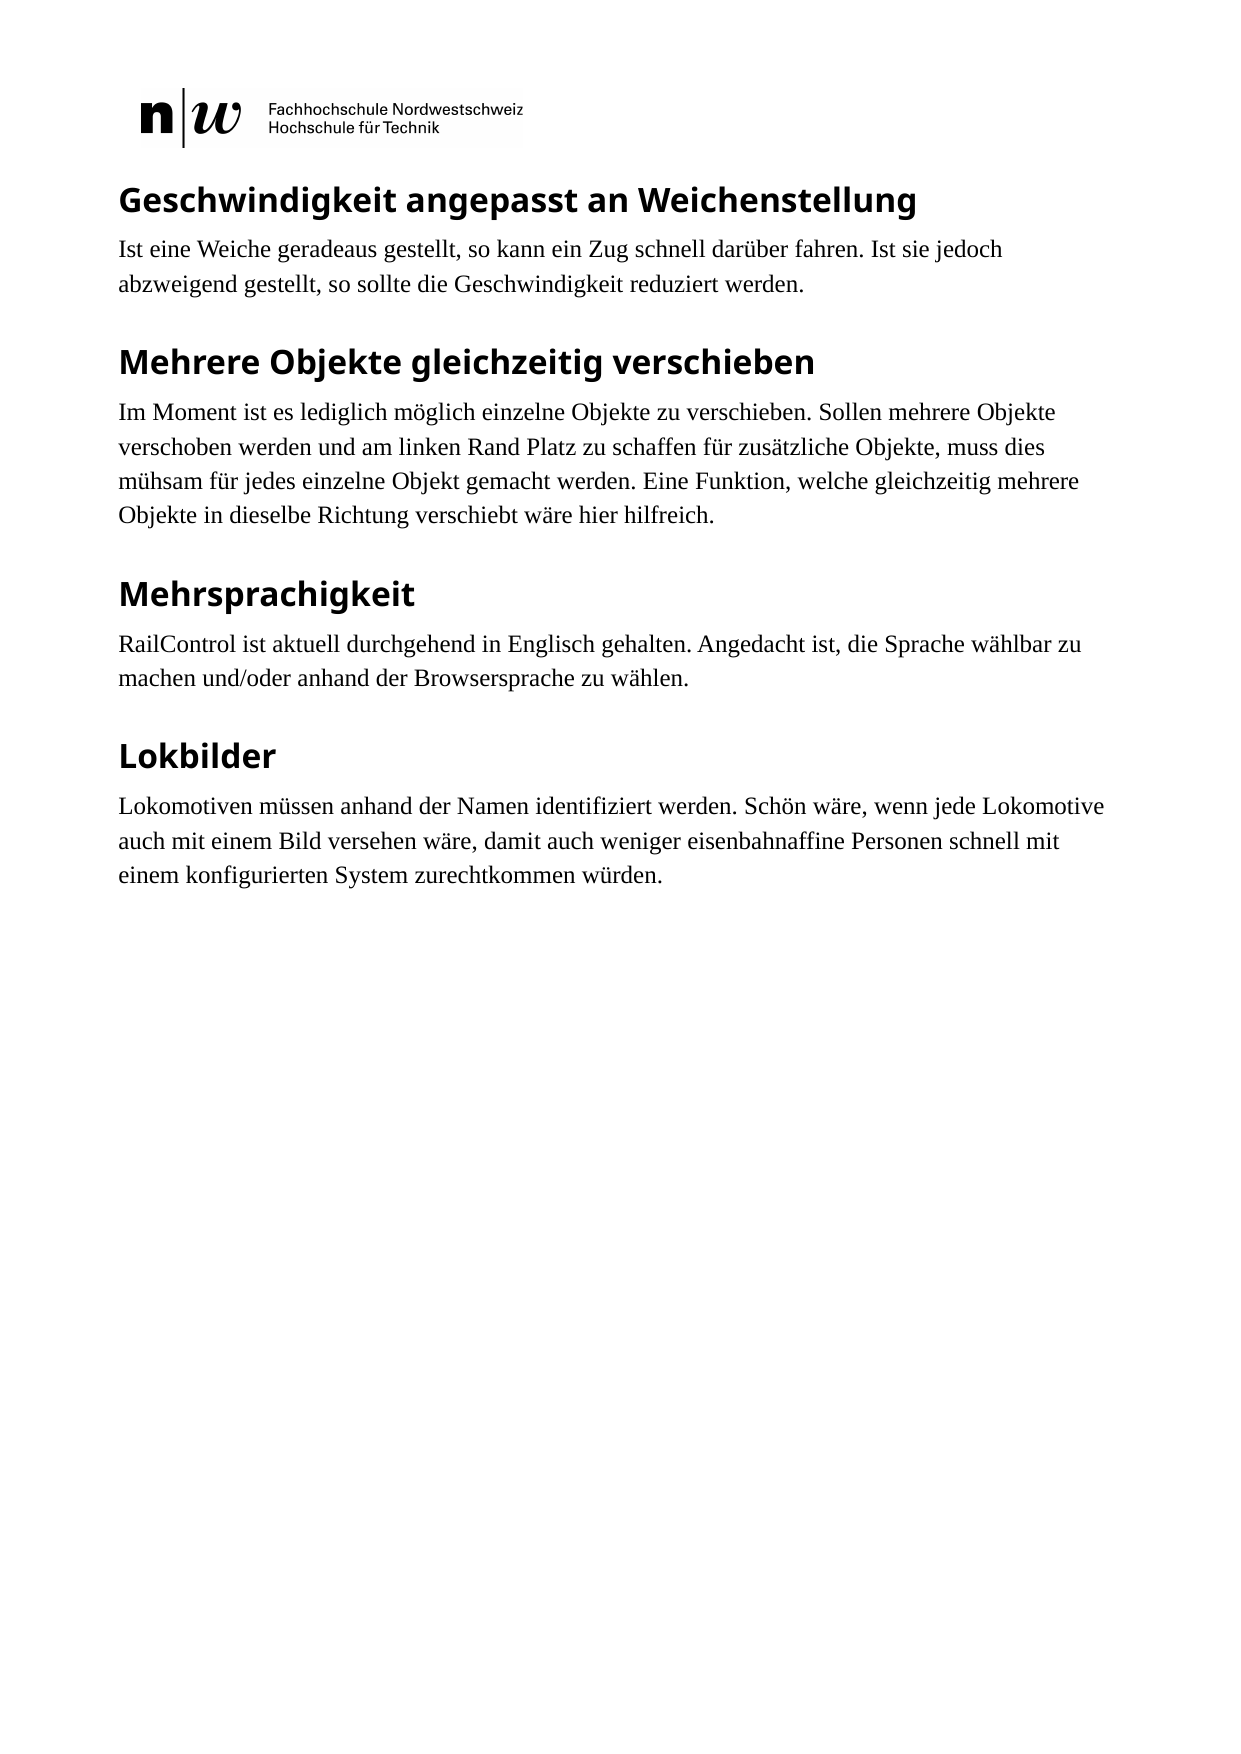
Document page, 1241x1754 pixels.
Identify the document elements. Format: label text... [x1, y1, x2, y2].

subtitle Mehrsprachigkeit [118, 571, 1122, 616]
picture [141, 88, 523, 148]
subtitle Geschwindigkeit angepasst an Weichenstellung [118, 176, 1122, 222]
text Lokomotiven müssen anhand der Namen identifiziert werden. Schön wäre, wenn jede Lokomotive auch mit einem Bild versehen wäre, damit auch weniger eisenbahnaffine Personen schnell mit einem konfigurierten System zurechtkommen würden. [118, 791, 1122, 889]
subtitle Lokbilder [118, 733, 1122, 779]
subtitle Mehrere Objekte gleichzeitig verschieben [118, 339, 1122, 385]
text Im Moment ist es lediglich möglich einzelne Objekte zu verschieben. Sollen mehrere Objekte verschoben werden und am linken Rand Platz zu schaffen für zusätzliche Objekte, muss dies mühsam für jedes einzelne Objekt gemacht werden. Eine Funktion, welche gleichzeitig mehrere Objekte in dieselbe Richtung verschiebt wäre hier hilfreich. [118, 397, 1122, 529]
text Ist eine Weiche geradeaus gestellt, so kann ein Zug schnell darüber fahren. Ist sie jedoch abzweigend gestellt, so sollte die Geschwindigkeit reduziert werden. [118, 234, 1122, 298]
text RailControl ist aktuell durchgehend in Englisch gehalten. Angedacht ist, die Sprache wählbar zu machen und/oder anhand der Browsersprache zu wählen. [118, 629, 1122, 692]
